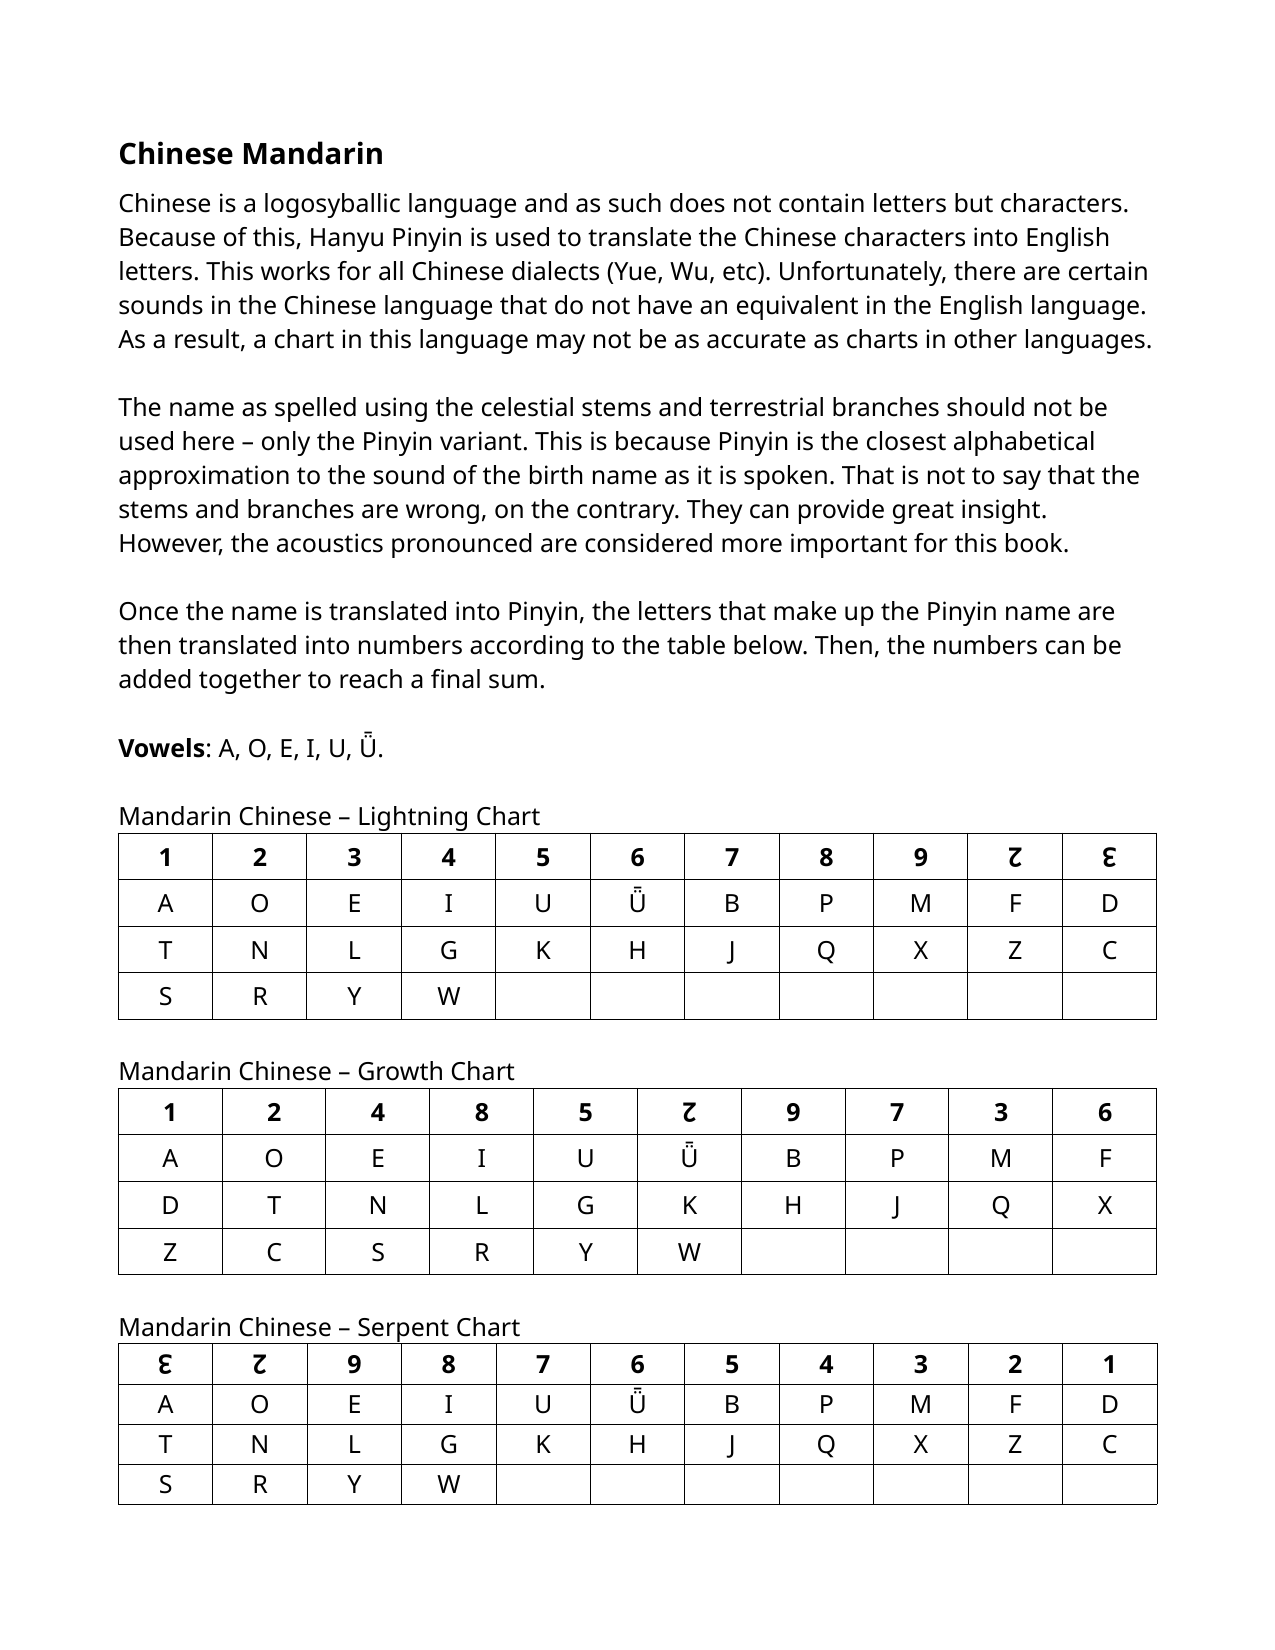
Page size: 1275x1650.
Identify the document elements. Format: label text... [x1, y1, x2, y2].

table_cell R [430, 1229, 533, 1274]
table_cell B [742, 1135, 845, 1181]
table_cell [1053, 1229, 1156, 1274]
table_cell [685, 1465, 779, 1504]
table_cell D [119, 1182, 222, 1227]
text Chinese is a logosyballic language and as such does not contain letters but characters. Because of this, Hanyu Pinyin is used to translate the Chinese characters into English letters. This works for all Chinese dialects (Yue, Wu, etc). Unfortunately, there are certain sounds in the Chinese language that do not have an equivalent in the English language. As a result, a chart in this language may not be as accurate as charts in other languages. [118, 185, 1157, 356]
table_cell E [308, 1385, 401, 1424]
table_cell [497, 1465, 590, 1504]
table_header 3 [307, 834, 401, 879]
table_cell M [874, 1385, 968, 1424]
table_cell G [402, 927, 495, 972]
table_cell T [119, 927, 212, 972]
text Mandarin Chinese – Lightning Chart [118, 798, 1157, 832]
table_cell L [307, 927, 401, 972]
table_cell X [874, 927, 967, 972]
table_cell F [969, 1385, 1062, 1424]
table_cell C [1063, 927, 1156, 972]
table_cell [742, 1229, 845, 1274]
table_header 2 [223, 1089, 325, 1134]
table_header 1 [119, 1089, 222, 1134]
table_cell Ǖ [591, 880, 684, 926]
table_cell N [326, 1182, 429, 1227]
table_cell G [534, 1182, 637, 1227]
table_cell [874, 1465, 968, 1504]
table_cell J [685, 927, 779, 972]
table_cell P [846, 1135, 948, 1181]
table_cell Y [308, 1465, 401, 1504]
table_header 1 [119, 834, 212, 879]
table_cell G [402, 1425, 496, 1464]
table_header 1 [1063, 1344, 1157, 1383]
table_cell J [846, 1182, 948, 1227]
table_cell D [1063, 880, 1156, 926]
table_header 7 [685, 834, 779, 879]
table_header 7 [497, 1344, 590, 1383]
table_cell I [402, 1385, 496, 1424]
table_cell T [223, 1182, 325, 1227]
table_cell Y [307, 973, 401, 1019]
subtitle Chinese Mandarin [118, 133, 1157, 173]
table_cell [685, 973, 779, 1019]
table_cell Z [969, 1425, 1062, 1464]
table_header 8 [402, 1344, 496, 1383]
table_cell X [874, 1425, 968, 1464]
table_cell F [968, 880, 1062, 926]
table_cell C [223, 1229, 325, 1274]
table_cell P [780, 880, 873, 926]
table_cell U [496, 880, 590, 926]
table_cell B [685, 880, 779, 926]
table_cell F [1053, 1135, 1156, 1181]
table_cell Ǖ [638, 1135, 741, 1181]
table_cell L [430, 1182, 533, 1227]
table_cell Q [780, 1425, 873, 1464]
table_cell O [213, 880, 306, 926]
table_cell D [1063, 1385, 1157, 1424]
table_cell I [402, 880, 495, 926]
table_cell K [497, 1425, 590, 1464]
table_cell H [742, 1182, 845, 1227]
table_cell I [430, 1135, 533, 1181]
table_cell P [780, 1385, 873, 1424]
table_header 4 [402, 834, 495, 879]
table_cell A [119, 1135, 222, 1181]
table_cell R [213, 973, 306, 1019]
table_header ↋ [119, 1344, 212, 1383]
table_cell W [402, 1465, 496, 1504]
table_cell Q [949, 1182, 1052, 1227]
table_cell Y [534, 1229, 637, 1274]
table_cell E [326, 1135, 429, 1181]
table_cell U [534, 1135, 637, 1181]
table_cell O [213, 1385, 307, 1424]
table_cell [968, 973, 1062, 1019]
text Mandarin Chinese – Growth Chart [118, 1054, 1157, 1088]
table_header 7 [846, 1089, 948, 1134]
table_cell O [223, 1135, 325, 1181]
table_cell [496, 973, 590, 1019]
table_cell X [1053, 1182, 1156, 1227]
text Vowels: A, O, E, I, U, Ǖ. [118, 730, 1157, 764]
table_cell Ǖ [591, 1385, 684, 1424]
table_cell K [496, 927, 590, 972]
table_header 4 [326, 1089, 429, 1134]
table_header 2 [213, 834, 306, 879]
table_cell C [1063, 1425, 1157, 1464]
table_cell L [308, 1425, 401, 1464]
table_cell M [874, 880, 967, 926]
table_cell T [119, 1425, 212, 1464]
table_cell Q [780, 927, 873, 972]
table_cell [780, 973, 873, 1019]
table_cell N [213, 927, 306, 972]
table_cell [969, 1465, 1062, 1504]
table_cell S [119, 973, 212, 1019]
table_header 9 [874, 834, 967, 879]
table_header 5 [685, 1344, 779, 1383]
table_cell M [949, 1135, 1052, 1181]
table_cell [1063, 973, 1156, 1019]
table_cell A [119, 880, 212, 926]
table_cell W [638, 1229, 741, 1274]
table_header 5 [534, 1089, 637, 1134]
table_cell S [119, 1465, 212, 1504]
table_cell S [326, 1229, 429, 1274]
table_cell Z [119, 1229, 222, 1274]
table_cell [846, 1229, 948, 1274]
table_cell [874, 973, 967, 1019]
table_cell [1063, 1465, 1157, 1504]
table_cell R [213, 1465, 307, 1504]
table_header 6 [591, 1344, 684, 1383]
table_header 2 [969, 1344, 1062, 1383]
table_header 3 [949, 1089, 1052, 1134]
table_cell B [685, 1385, 779, 1424]
table_header 8 [430, 1089, 533, 1134]
table_cell H [591, 1425, 684, 1464]
table_header 4 [780, 1344, 873, 1383]
table_header 3 [874, 1344, 968, 1383]
table_cell [591, 1465, 684, 1504]
table_cell J [685, 1425, 779, 1464]
table_cell [591, 973, 684, 1019]
table_header ↊ [638, 1089, 741, 1134]
table_cell W [402, 973, 495, 1019]
table_header 6 [591, 834, 684, 879]
table_header 6 [1053, 1089, 1156, 1134]
table_header 9 [308, 1344, 401, 1383]
table_cell [780, 1465, 873, 1504]
table_header 8 [780, 834, 873, 879]
table_cell K [638, 1182, 741, 1227]
text The name as spelled using the celestial stems and terrestrial branches should not be used here – only the Pinyin variant. This is because Pinyin is the closest alphabetical approximation to the sound of the birth name as it is spoken. That is not to say that the stems and branches are wrong, on the contrary. They can provide great insight. However, the acoustics pronounced are considered more important for this book. [118, 389, 1157, 560]
table_header ↊ [213, 1344, 307, 1383]
text Once the name is translated into Pinyin, the letters that make up the Pinyin name are then translated into numbers according to the table below. Then, the numbers can be added together to reach a final sum. [118, 594, 1157, 696]
table_cell [949, 1229, 1052, 1274]
table_header ↋ [1063, 834, 1156, 879]
table_header 5 [496, 834, 590, 879]
table_cell Z [968, 927, 1062, 972]
text Mandarin Chinese – Serpent Chart [118, 1309, 1157, 1343]
table_header ↊ [968, 834, 1062, 879]
table_cell E [307, 880, 401, 926]
table_cell N [213, 1425, 307, 1464]
table_header 9 [742, 1089, 845, 1134]
table_cell U [497, 1385, 590, 1424]
table_cell H [591, 927, 684, 972]
table_cell A [119, 1385, 212, 1424]
